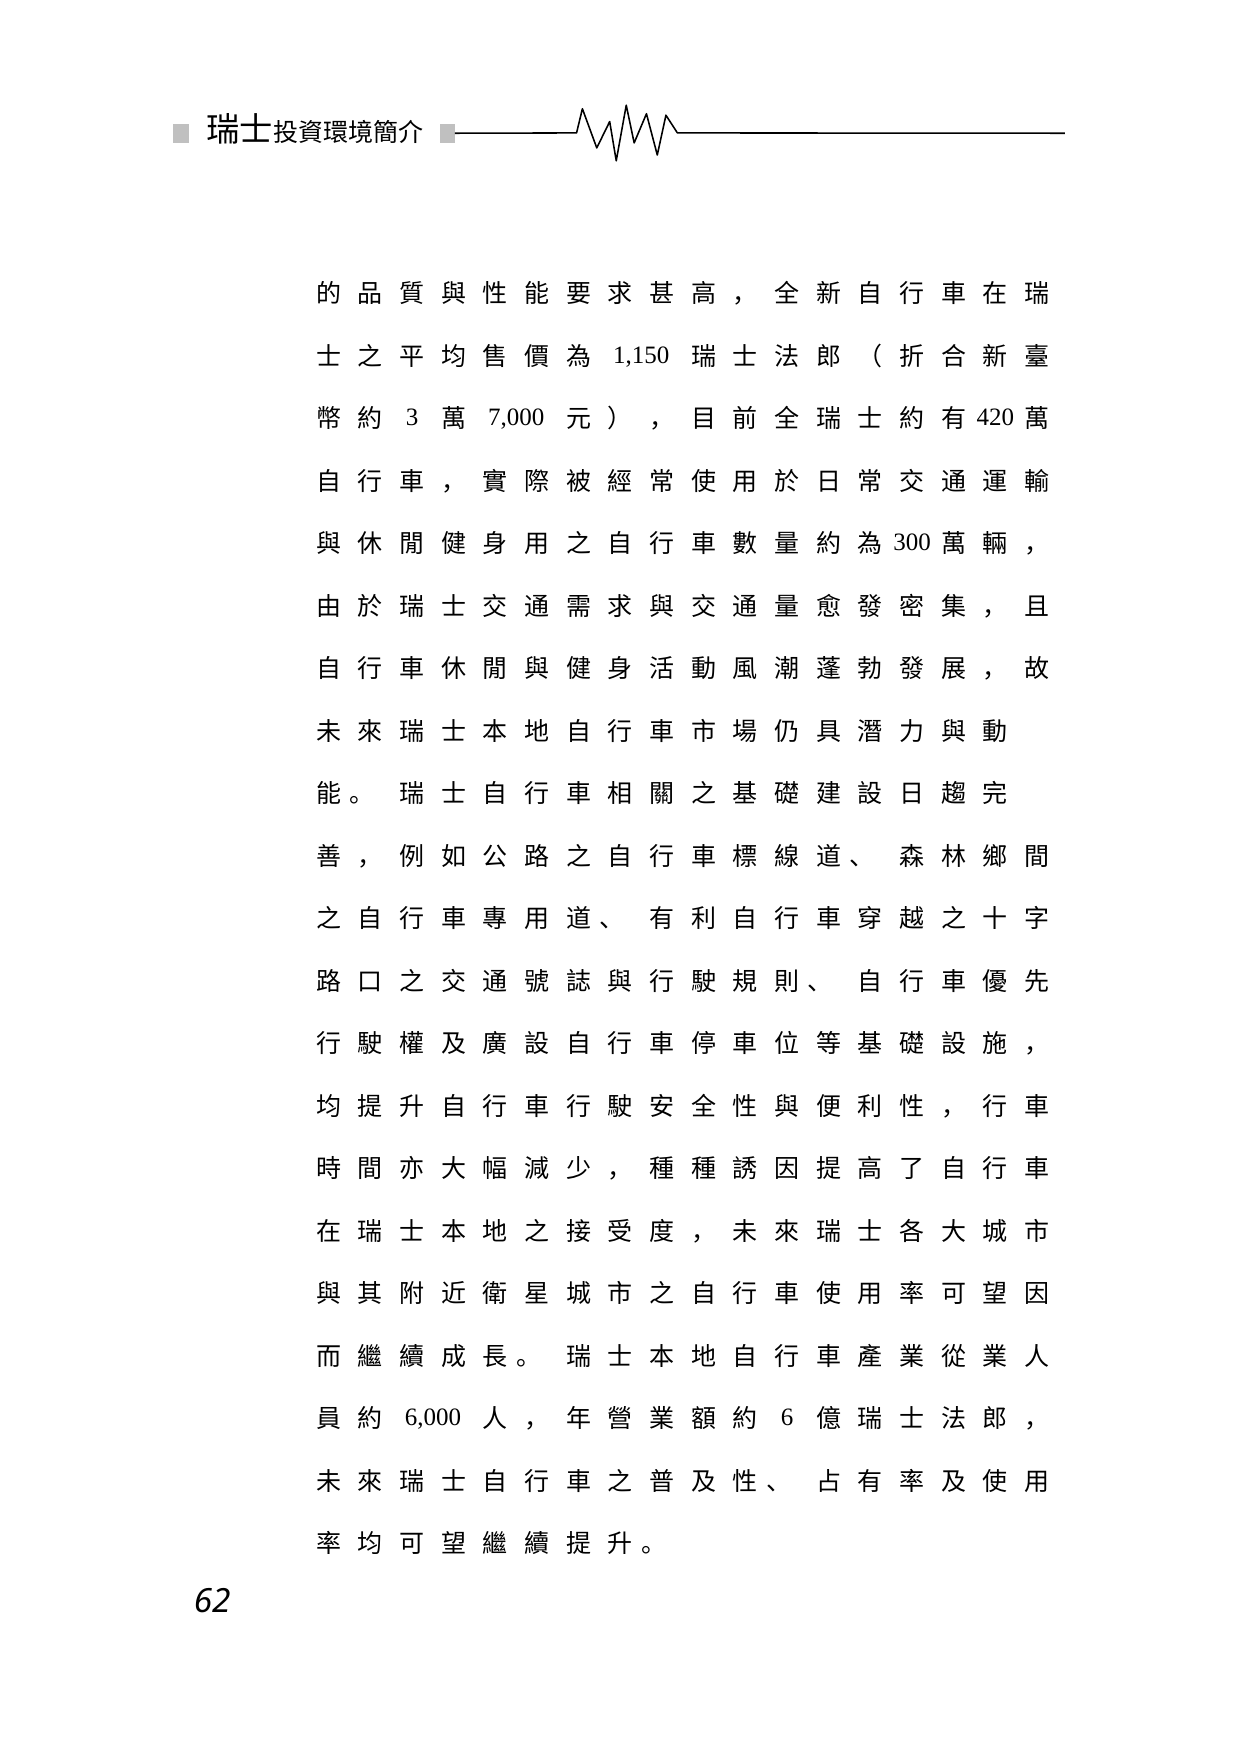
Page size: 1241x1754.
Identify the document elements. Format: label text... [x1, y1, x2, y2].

text 的品質與性能要求甚高，全新自行車在瑞士之平均售價為1,150瑞士法郎（折合新臺幣約3萬7,000元），目前全瑞士約有420萬自行車，實際被經常使用於日常交通運輸與休閒健身用之自行車數量約為300萬輛，由於瑞士交通需求與交通量愈發密集，且自行車休閒與健身活動風潮蓬勃發展，故未來瑞士本地自行車市場仍具潛力與動能。瑞士自行車相關之基礎建設日趨完善，例如公路之自行車標線道、森林鄉間之自行車專用道、有利自行車穿越之十字路口之交通號誌與行駛規則、自行車優先行駛權及廣設自行車停車位等基礎設施，均提升自行車行駛安全性與便利性，行車時間亦大幅減少，種種誘因提高了自行車在瑞士本地之接受度，未來瑞士各大城市與其附近衛星城市之自行車使用率可望因而繼續成長。瑞士本地自行車產業從業人員約6,000人，年營業額約6億瑞士法郎，未來瑞士自行車之普及性、占有率及使用率均可望繼續提升。 [281, 250, 1058, 1563]
